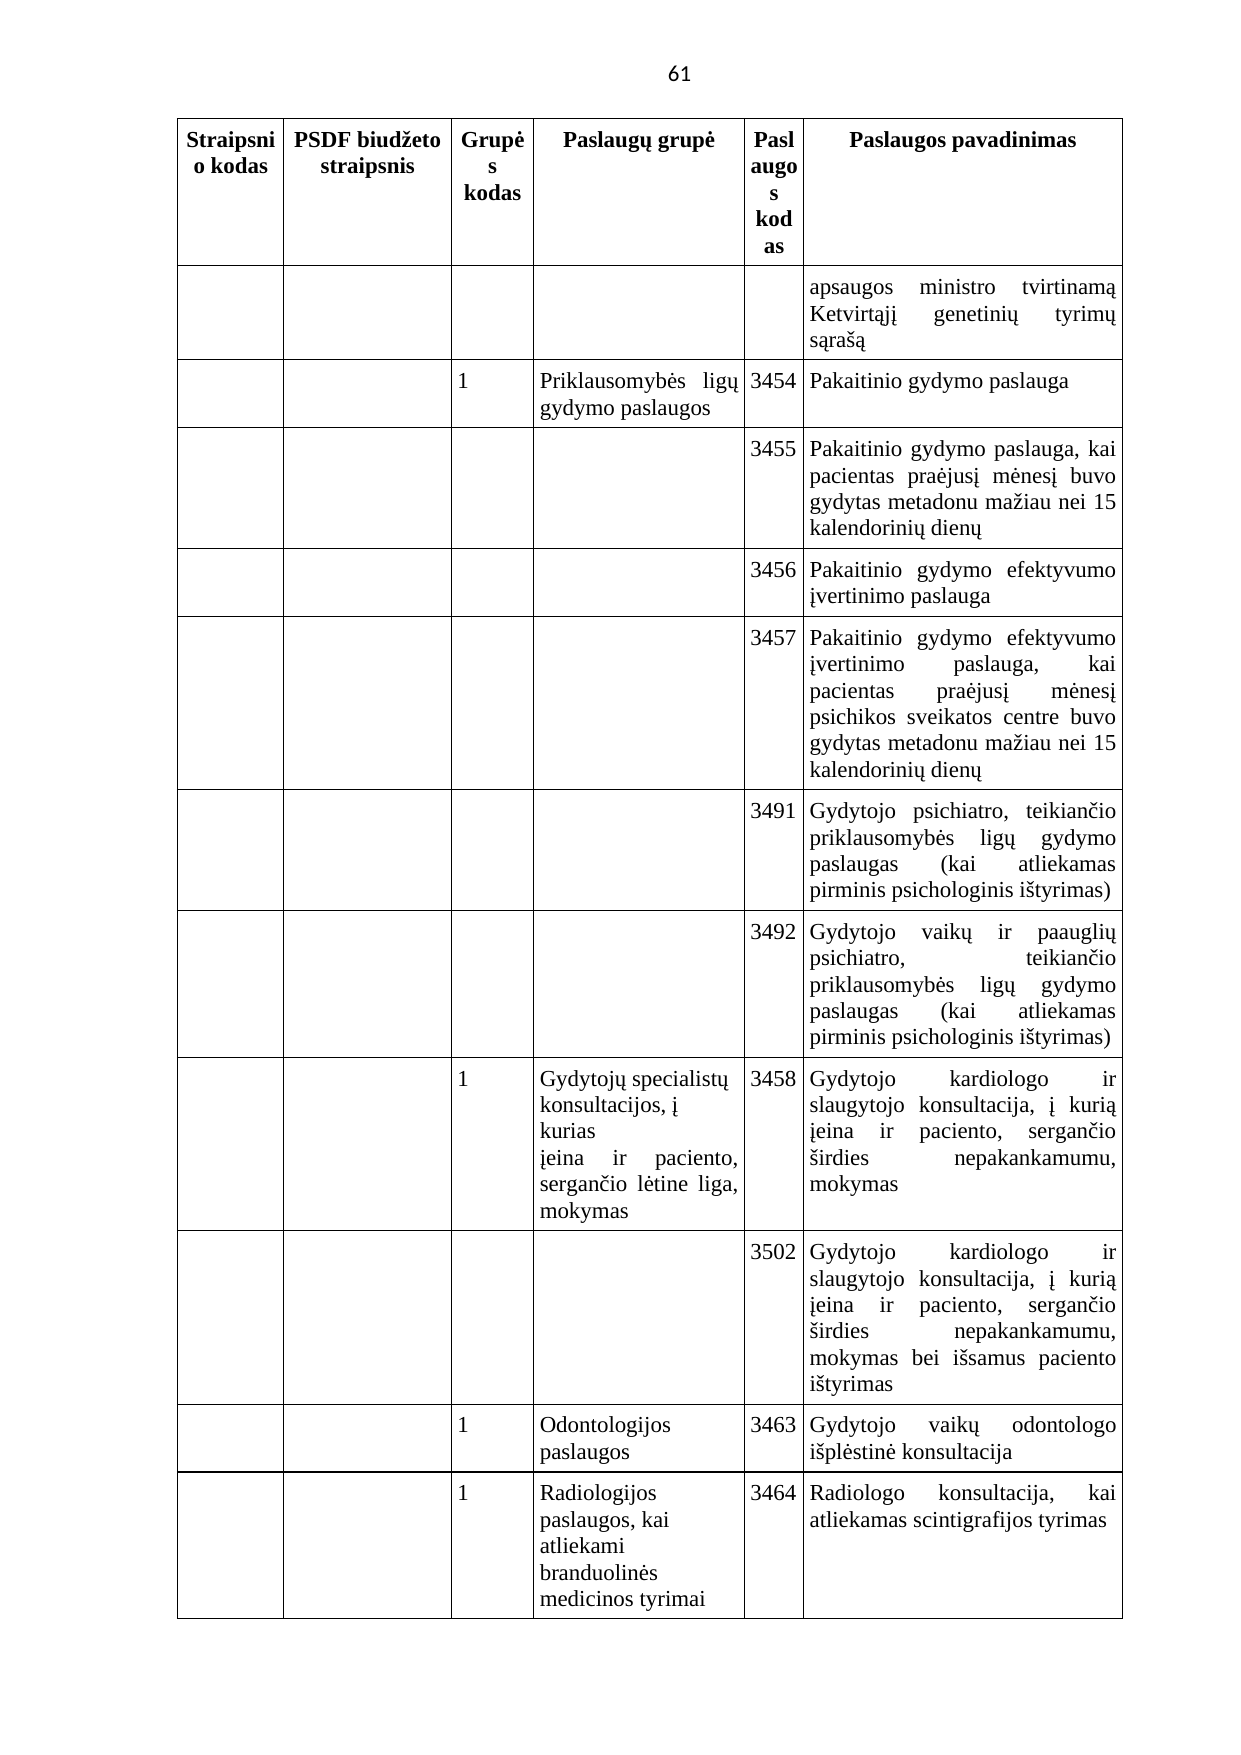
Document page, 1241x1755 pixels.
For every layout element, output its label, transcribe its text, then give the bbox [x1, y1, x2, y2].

table_header Paslaugų grupė [534, 119, 744, 265]
table_cell Odontologijos paslaugos [534, 1405, 744, 1471]
table_cell 1 [452, 360, 533, 427]
table_cell 3454 [745, 360, 803, 427]
table_cell [284, 790, 451, 910]
table_cell [452, 790, 533, 910]
table_cell Pakaitinio gydymo paslauga, kai pacientas praėjusį mėnesį buvo gydytas metadonu mažiau nei 15 kalendorinių dienų [804, 428, 1122, 548]
table_cell 3463 [745, 1405, 803, 1471]
table_cell [534, 1231, 744, 1403]
table_cell Radiologijos paslaugos, kai atliekami branduolinės medicinos tyrimai [534, 1473, 744, 1618]
table_cell [534, 617, 744, 789]
table_cell [178, 1473, 283, 1618]
table_cell Gydytojo psichiatro, teikiančio priklausomybės ligų gydymo paslaugas (kai atliekamas pirminis psichologinis ištyrimas) [804, 790, 1122, 910]
table_cell 3458 [745, 1058, 803, 1230]
table_cell 1 [452, 1058, 533, 1230]
table_cell Priklausomybės ligų gydymo paslaugos [534, 360, 744, 427]
table_cell 3502 [745, 1231, 803, 1403]
table_cell [284, 360, 451, 427]
table_cell [284, 617, 451, 789]
table_cell Pakaitinio gydymo efektyvumo įvertinimo paslauga, kai pacientas praėjusį mėnesį psichikos sveikatos centre buvo gydytas metadonu mažiau nei 15 kalendorinių dienų [804, 617, 1122, 789]
table_cell [452, 617, 533, 789]
table_cell Gydytojo vaikų ir paauglių psichiatro, teikiančio priklausomybės ligų gydymo paslaugas (kai atliekamas pirminis psichologinis ištyrimas) [804, 911, 1122, 1057]
table_header Paslaugos pavadinimas [804, 119, 1122, 265]
table_cell [178, 1405, 283, 1471]
table_cell 1 [452, 1405, 533, 1471]
table_cell Gydytojų specialistų konsultacijos, į kurias įeina ir paciento, sergančio lėtine liga, mokymas [534, 1058, 744, 1230]
table_cell 3455 [745, 428, 803, 548]
table_cell [452, 1231, 533, 1403]
table_cell [284, 549, 451, 616]
table_cell [284, 911, 451, 1057]
table_cell [284, 428, 451, 548]
table_cell [178, 790, 283, 910]
table_header Paslaugos kodas [745, 119, 803, 265]
table_cell [284, 266, 451, 359]
table_cell apsaugos ministro tvirtinamą Ketvirtąjį genetinių tyrimų sąrašą [804, 266, 1122, 359]
table_cell [745, 266, 803, 359]
table_cell [284, 1231, 451, 1403]
table_cell [284, 1058, 451, 1230]
table_cell [534, 549, 744, 616]
table_cell [452, 428, 533, 548]
table_cell [284, 1405, 451, 1471]
table_cell [178, 266, 283, 359]
table_cell 3464 [745, 1473, 803, 1618]
table_cell Gydytojo vaikų odontologo išplėstinė konsultacija [804, 1405, 1122, 1471]
table_cell Radiologo konsultacija, kai atliekamas scintigrafijos tyrimas [804, 1473, 1122, 1618]
table_cell 3492 [745, 911, 803, 1057]
table_cell [452, 266, 533, 359]
table_cell [178, 1058, 283, 1230]
table_cell [452, 549, 533, 616]
table_cell [178, 911, 283, 1057]
table_cell 3491 [745, 790, 803, 910]
table_header Grupės kodas [452, 119, 533, 265]
table_cell 1 [452, 1473, 533, 1618]
table_cell 3457 [745, 617, 803, 789]
table_cell [178, 549, 283, 616]
table_header Straipsnio kodas [178, 119, 283, 265]
table_cell [178, 617, 283, 789]
table_cell [452, 911, 533, 1057]
table_cell [178, 360, 283, 427]
table_cell [534, 266, 744, 359]
table_header PSDF biudžeto straipsnis [284, 119, 451, 265]
table_cell 3456 [745, 549, 803, 616]
table_cell [534, 428, 744, 548]
table_cell [284, 1473, 451, 1618]
table_cell Pakaitinio gydymo paslauga [804, 360, 1122, 427]
table_cell Gydytojo kardiologo ir slaugytojo konsultacija, į kurią įeina ir paciento, sergančio širdies nepakankamumu, mokymas [804, 1058, 1122, 1230]
table_cell Gydytojo kardiologo ir slaugytojo konsultacija, į kurią įeina ir paciento, sergančio širdies nepakankamumu, mokymas bei išsamus paciento ištyrimas [804, 1231, 1122, 1403]
table_cell Pakaitinio gydymo efektyvumo įvertinimo paslauga [804, 549, 1122, 616]
table_cell [178, 1231, 283, 1403]
table_cell [534, 911, 744, 1057]
table_cell [534, 790, 744, 910]
table_cell [178, 428, 283, 548]
